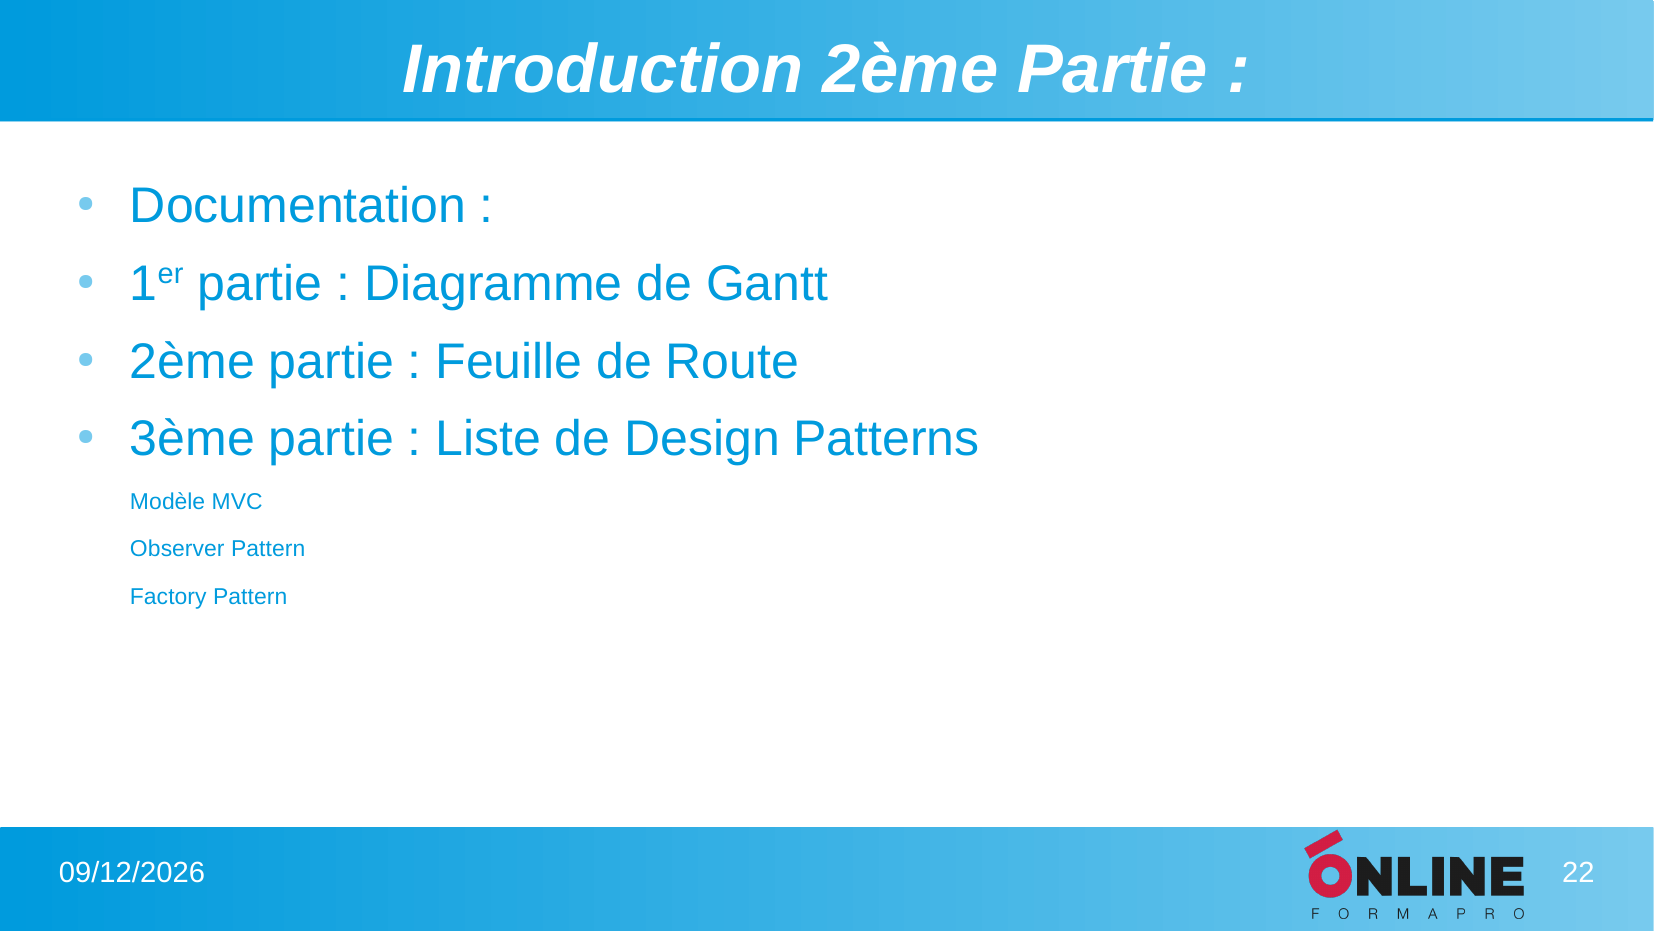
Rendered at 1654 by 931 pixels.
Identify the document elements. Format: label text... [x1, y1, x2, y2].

list Documentation : 1er partie : Diagramme de Gantt 2ème partie : Feuille de Route 3ème partie : Liste de Design Patterns Modèle MVC Observer Pattern Factory Pattern [59, 177, 1595, 768]
title Introduction 2ème Partie : [59, 29, 1595, 108]
picture [1299, 826, 1536, 926]
